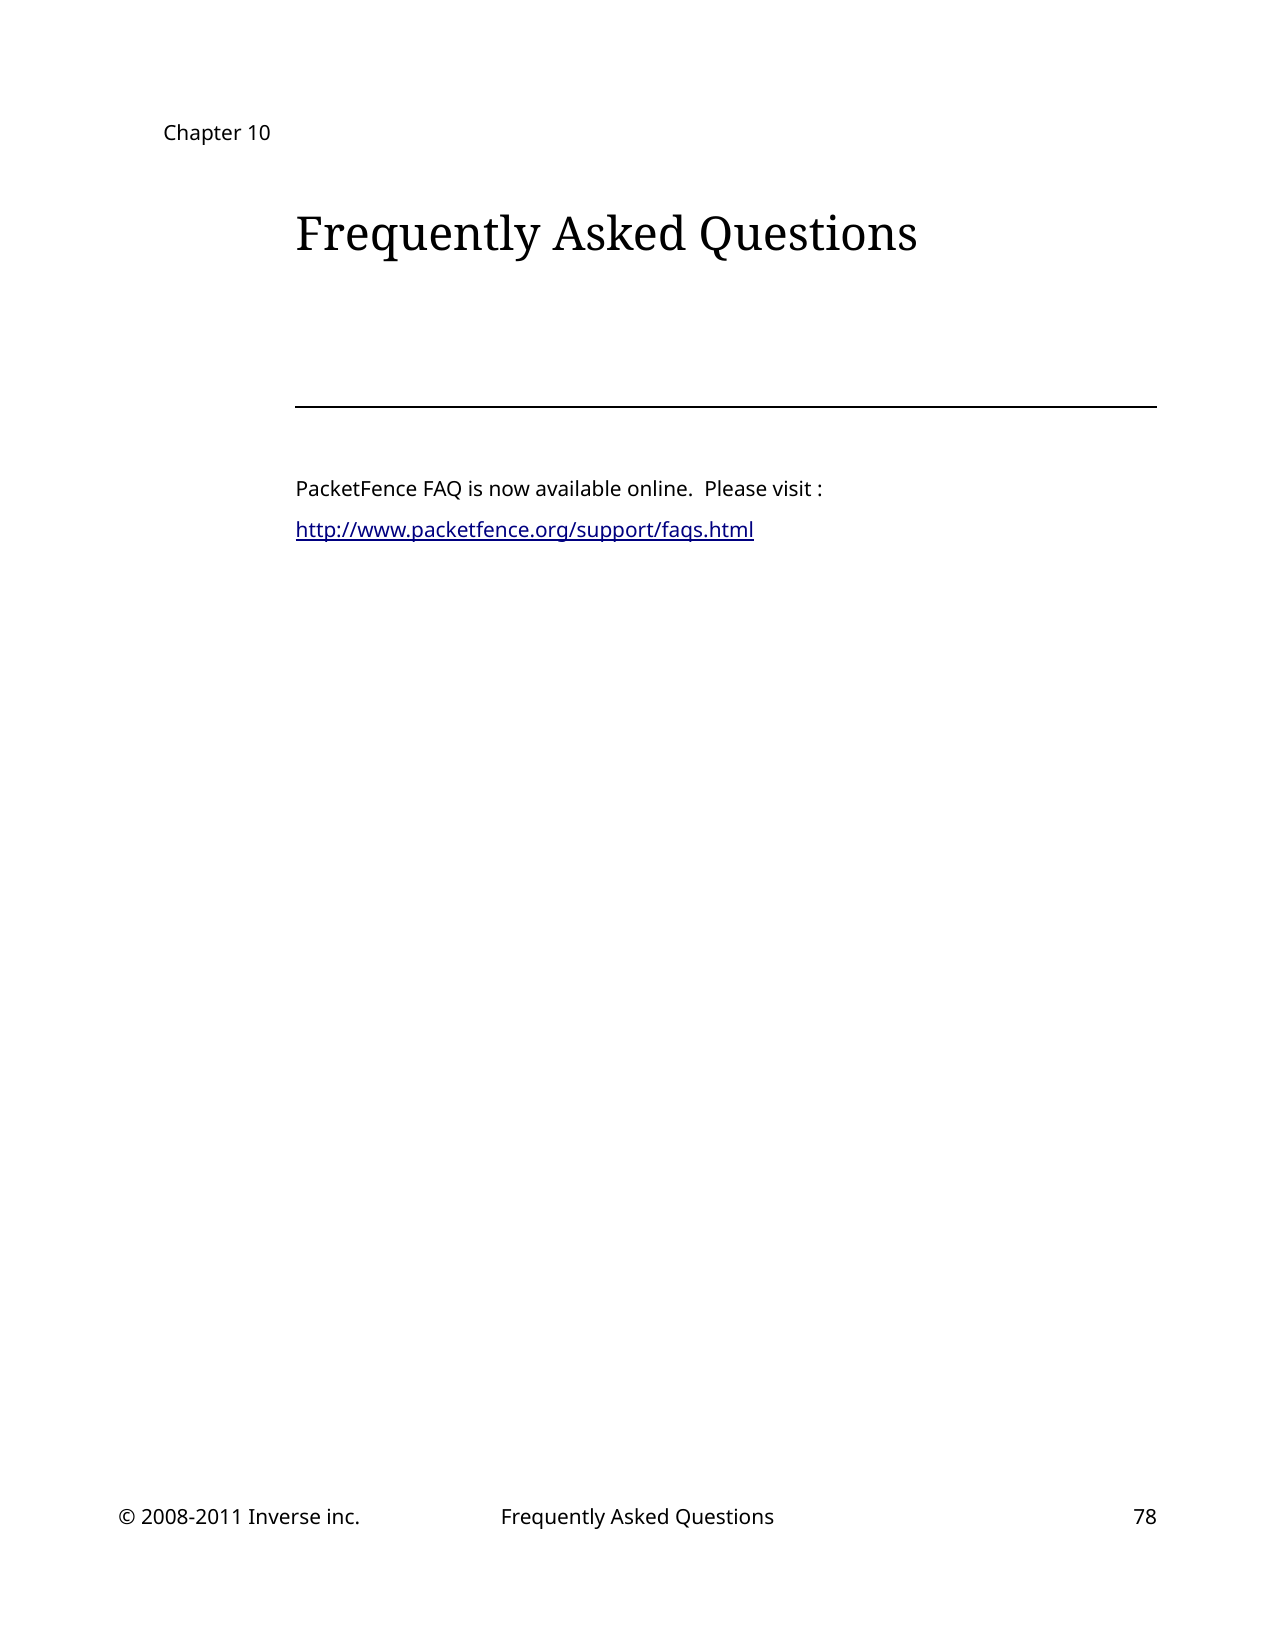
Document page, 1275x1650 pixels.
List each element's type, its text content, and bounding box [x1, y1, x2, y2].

text http://www.packetfence.org/support/faqs.html [295, 515, 1157, 543]
text PacketFence FAQ is now available online. Please visit : [295, 474, 1157, 502]
subtitle Frequently Asked Questions [295, 201, 1157, 406]
